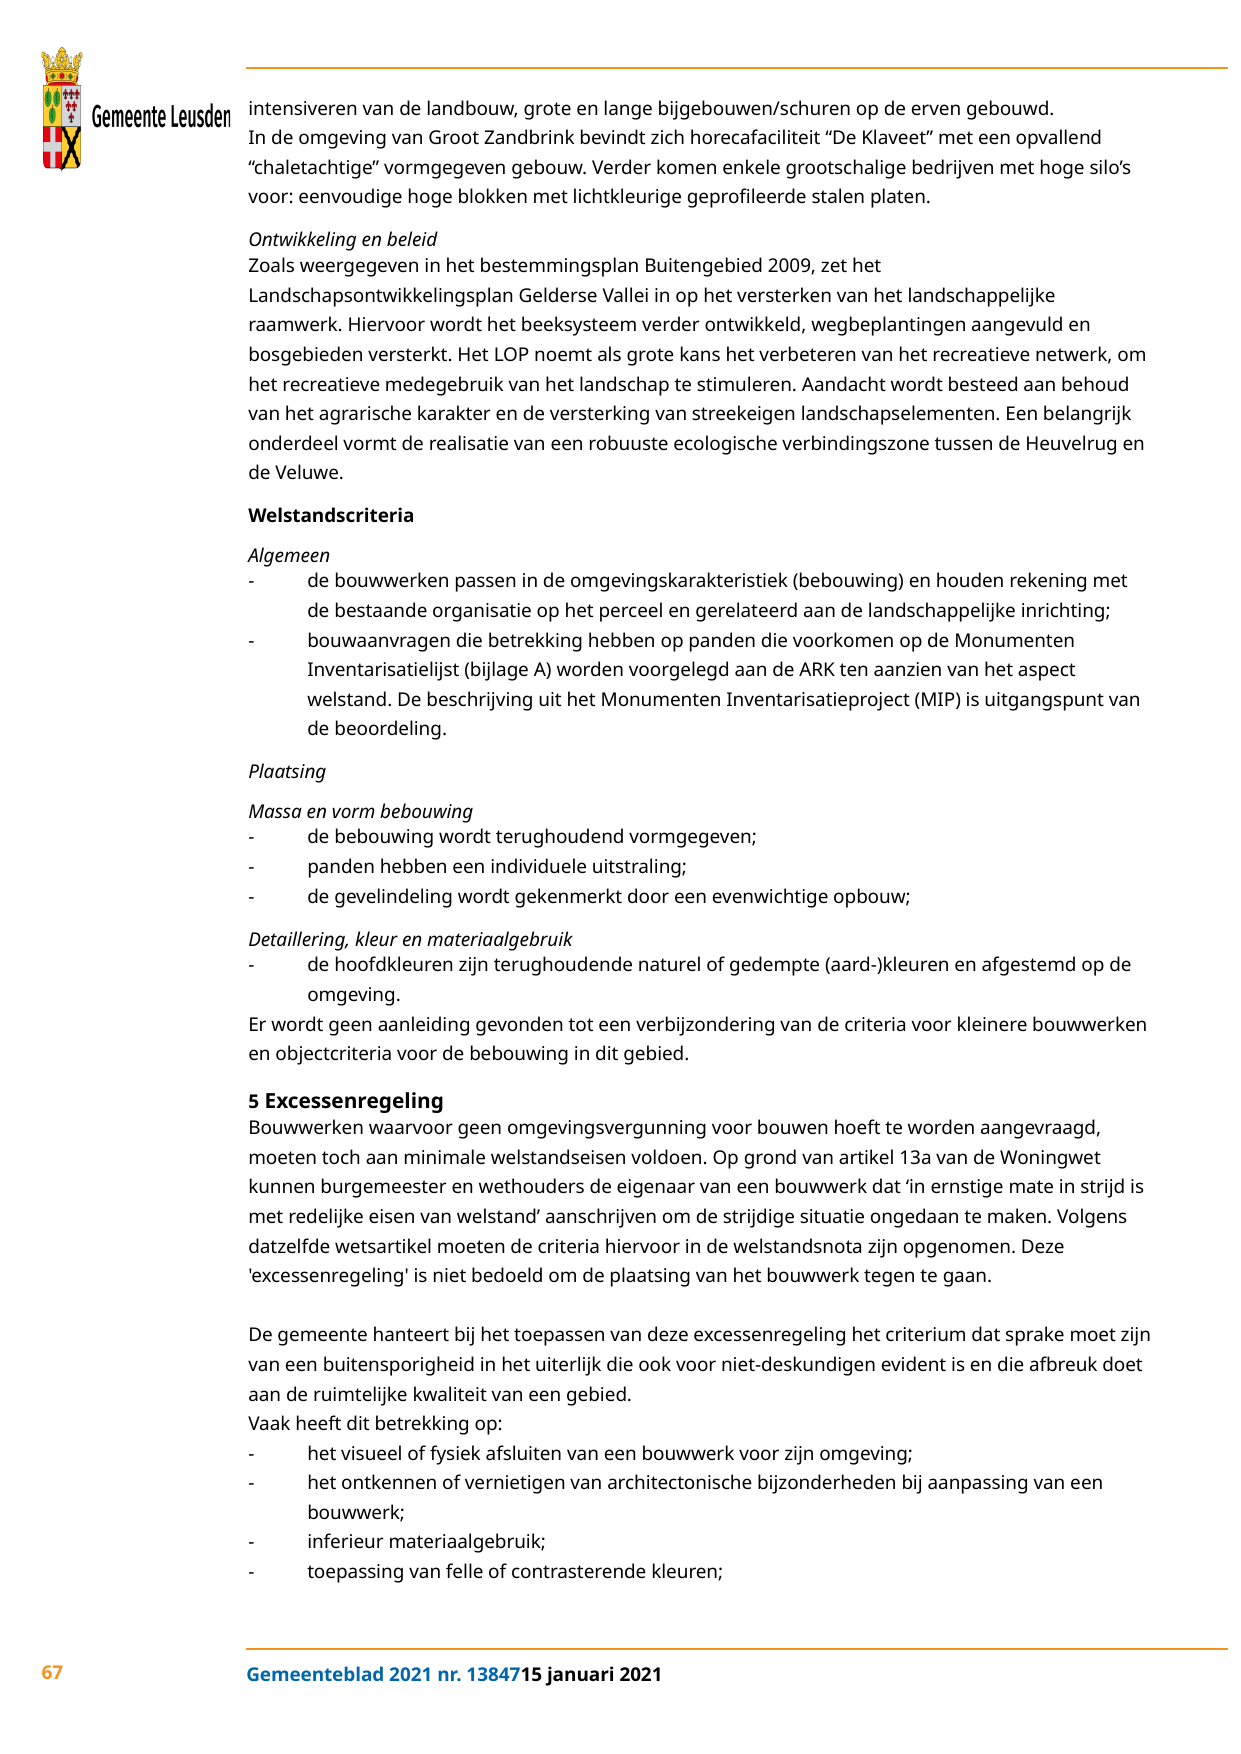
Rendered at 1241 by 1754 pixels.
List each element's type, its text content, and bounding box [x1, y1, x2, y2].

list panden hebben een individuele uitstraling; [248, 853, 1152, 879]
text Bouwwerken waarvoor geen omgevingsvergunning voor bouwen hoeft te worden aangevraagd, moeten toch aan minimale welstandseisen voldoen. Op grond van artikel 13a van de Woningwet kunnen burgemeester en wethouders de eigenaar van een bouwwerk dat ‘in ernstige mate in strijd is met redelijke eisen van welstand’ aanschrijven om de strijdige situatie ongedaan te maken. Volgens datzelfde wetsartikel moeten de criteria hiervoor in de welstandsnota zijn opgenomen. Deze 'excessenregeling' is niet bedoeld om de plaatsing van het bouwwerk tegen te gaan. [248, 1114, 1152, 1288]
text Vaak heeft dit betrekking op: [248, 1410, 1152, 1436]
list de gevelindeling wordt gekenmerkt door een evenwichtige opbouw; [248, 883, 1152, 908]
text Massa en vorm bebouwing [248, 798, 1152, 824]
list het visueel of fysiek afsluiten van een bouwwerk voor zijn omgeving; [248, 1440, 1152, 1466]
text intensiveren van de landbouw, grote en lange bijgebouwen/schuren op de erven gebouwd. [248, 95, 1152, 121]
list de hoofdkleuren zijn terughoudende naturel of gedempte (aard-)kleuren en afgestemd op de omgeving. [248, 952, 1152, 1007]
text Algemeen [248, 542, 1152, 568]
picture [41, 47, 231, 172]
list inferieur materiaalgebruik; [248, 1529, 1152, 1554]
list het ontkennen of vernietigen van architectonische bijzonderheden bij aanpassing van een bouwwerk; [248, 1469, 1152, 1525]
text 5 Excessenregeling [248, 1086, 1152, 1114]
text Detaillering, kleur en materiaalgebruik [248, 926, 1152, 952]
list toepassing van felle of contrasterende kleuren; [248, 1558, 1152, 1584]
text Zoals weergegeven in het bestemmingsplan Buitengebied 2009, zet het Landschapsontwikkelingsplan Gelderse Vallei in op het versterken van het landschappelijke raamwerk. Hiervoor wordt het beeksysteem verder ontwikkeld, wegbeplantingen aangevuld en bosgebieden versterkt. Het LOP noemt als grote kans het verbeteren van het recreatieve netwerk, om het recreatieve medegebruik van het landschap te stimuleren. Aandacht wordt besteed aan behoud van het agrarische karakter en de versterking van streekeigen landschapselementen. Een belangrijk onderdeel vormt de realisatie van een robuuste ecologische verbindingszone tussen de Heuvelrug en de Veluwe. [248, 252, 1152, 485]
list de bouwwerken passen in de omgevingskarakteristiek (bebouwing) en houden rekening met de bestaande organisatie op het perceel en gerelateerd aan de landschappelijke inrichting; [248, 568, 1152, 623]
text In de omgeving van Groot Zandbrink bevindt zich horecafaciliteit “De Klaveet” met een opvallend “chaletachtige” vormgegeven gebouw. Verder komen enkele grootschalige bedrijven met hoge silo’s voor: eenvoudige hoge blokken met lichtkleurige geprofileerde stalen platen. [248, 124, 1152, 209]
list de bebouwing wordt terughoudend vormgegeven; [248, 824, 1152, 849]
text Ontwikkeling en beleid [248, 227, 1152, 252]
text Er wordt geen aanleiding gevonden tot een verbijzondering van de criteria voor kleinere bouwwerken en objectcriteria voor de bebouwing in dit gebied. [248, 1011, 1152, 1066]
text Plaatsing [248, 759, 1152, 784]
list bouwaanvragen die betrekking hebben op panden die voorkomen op de Monumenten Inventarisatielijst (bijlage A) worden voorgelegd aan de ARK ten aanzien van het aspect welstand. De beschrijving uit het Monumenten Inventarisatieproject (MIP) is uitgangspunt van de beoordeling. [248, 627, 1152, 741]
text De gemeente hanteert bij het toepassen van deze excessenregeling het criterium dat sprake moet zijn van een buitensporigheid in het uiterlijk die ook voor niet-deskundigen evident is en die afbreuk doet aan de ruimtelijke kwaliteit van een gebied. [248, 1322, 1152, 1406]
text Welstandscriteria [248, 503, 1152, 528]
